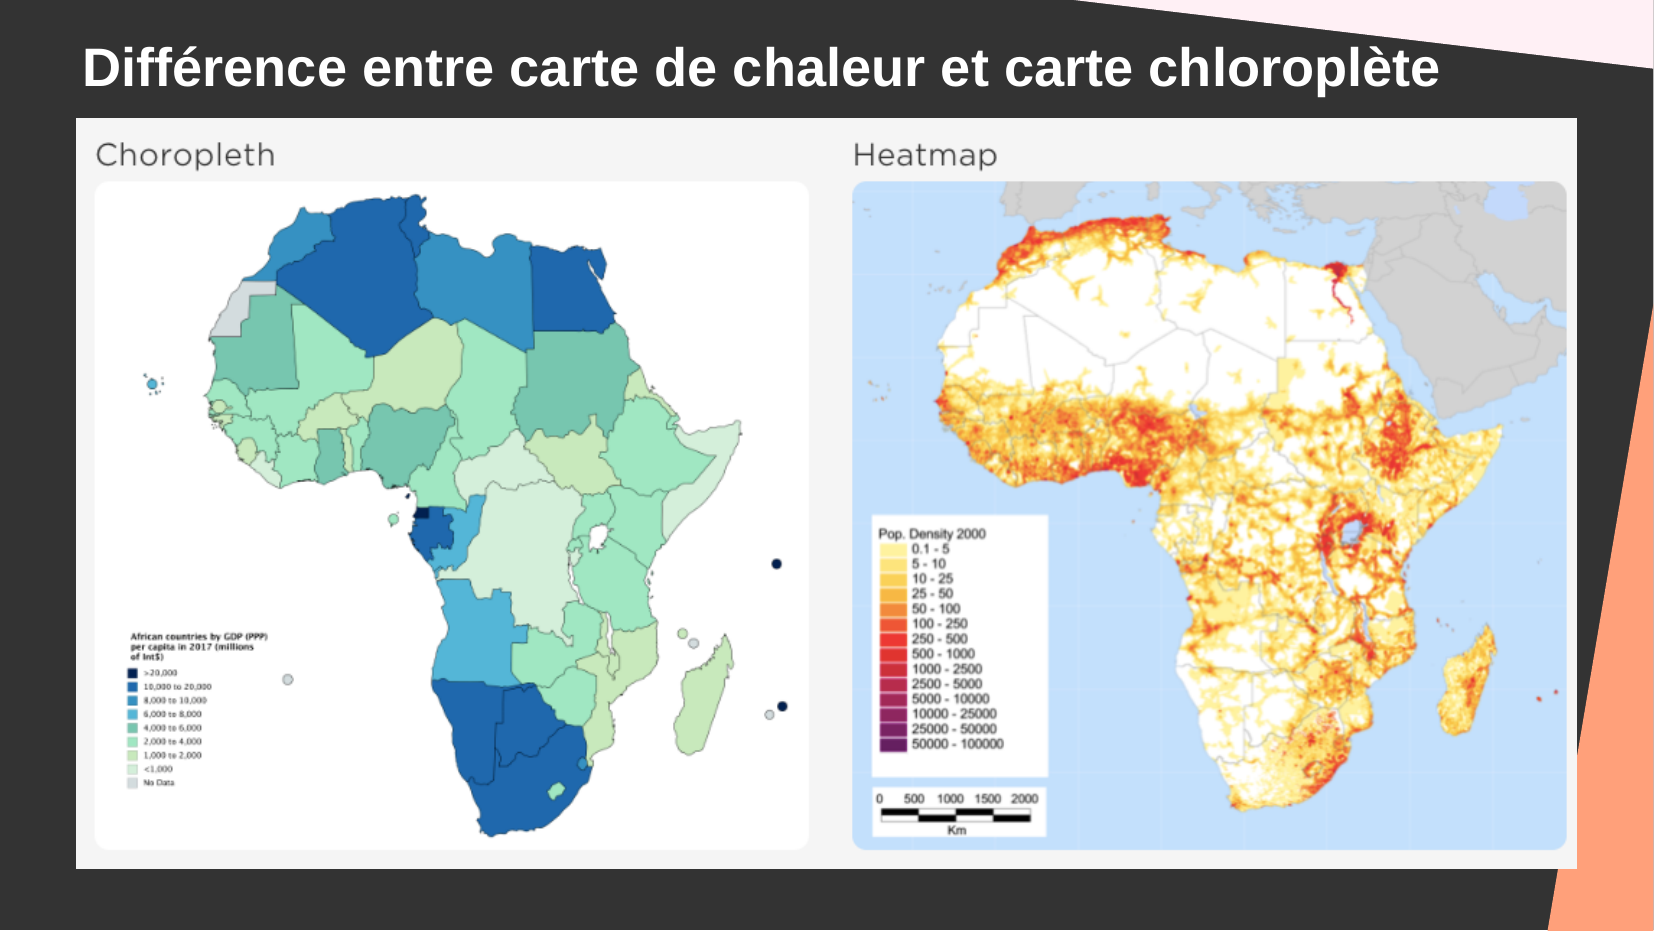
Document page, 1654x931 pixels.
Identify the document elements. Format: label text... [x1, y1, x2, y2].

picture [76, 118, 1577, 869]
title Différence entre carte de chaleur et carte chloroplète [82, 37, 1571, 115]
text_box [1547, 300, 1654, 931]
text_box [1073, 0, 1654, 69]
